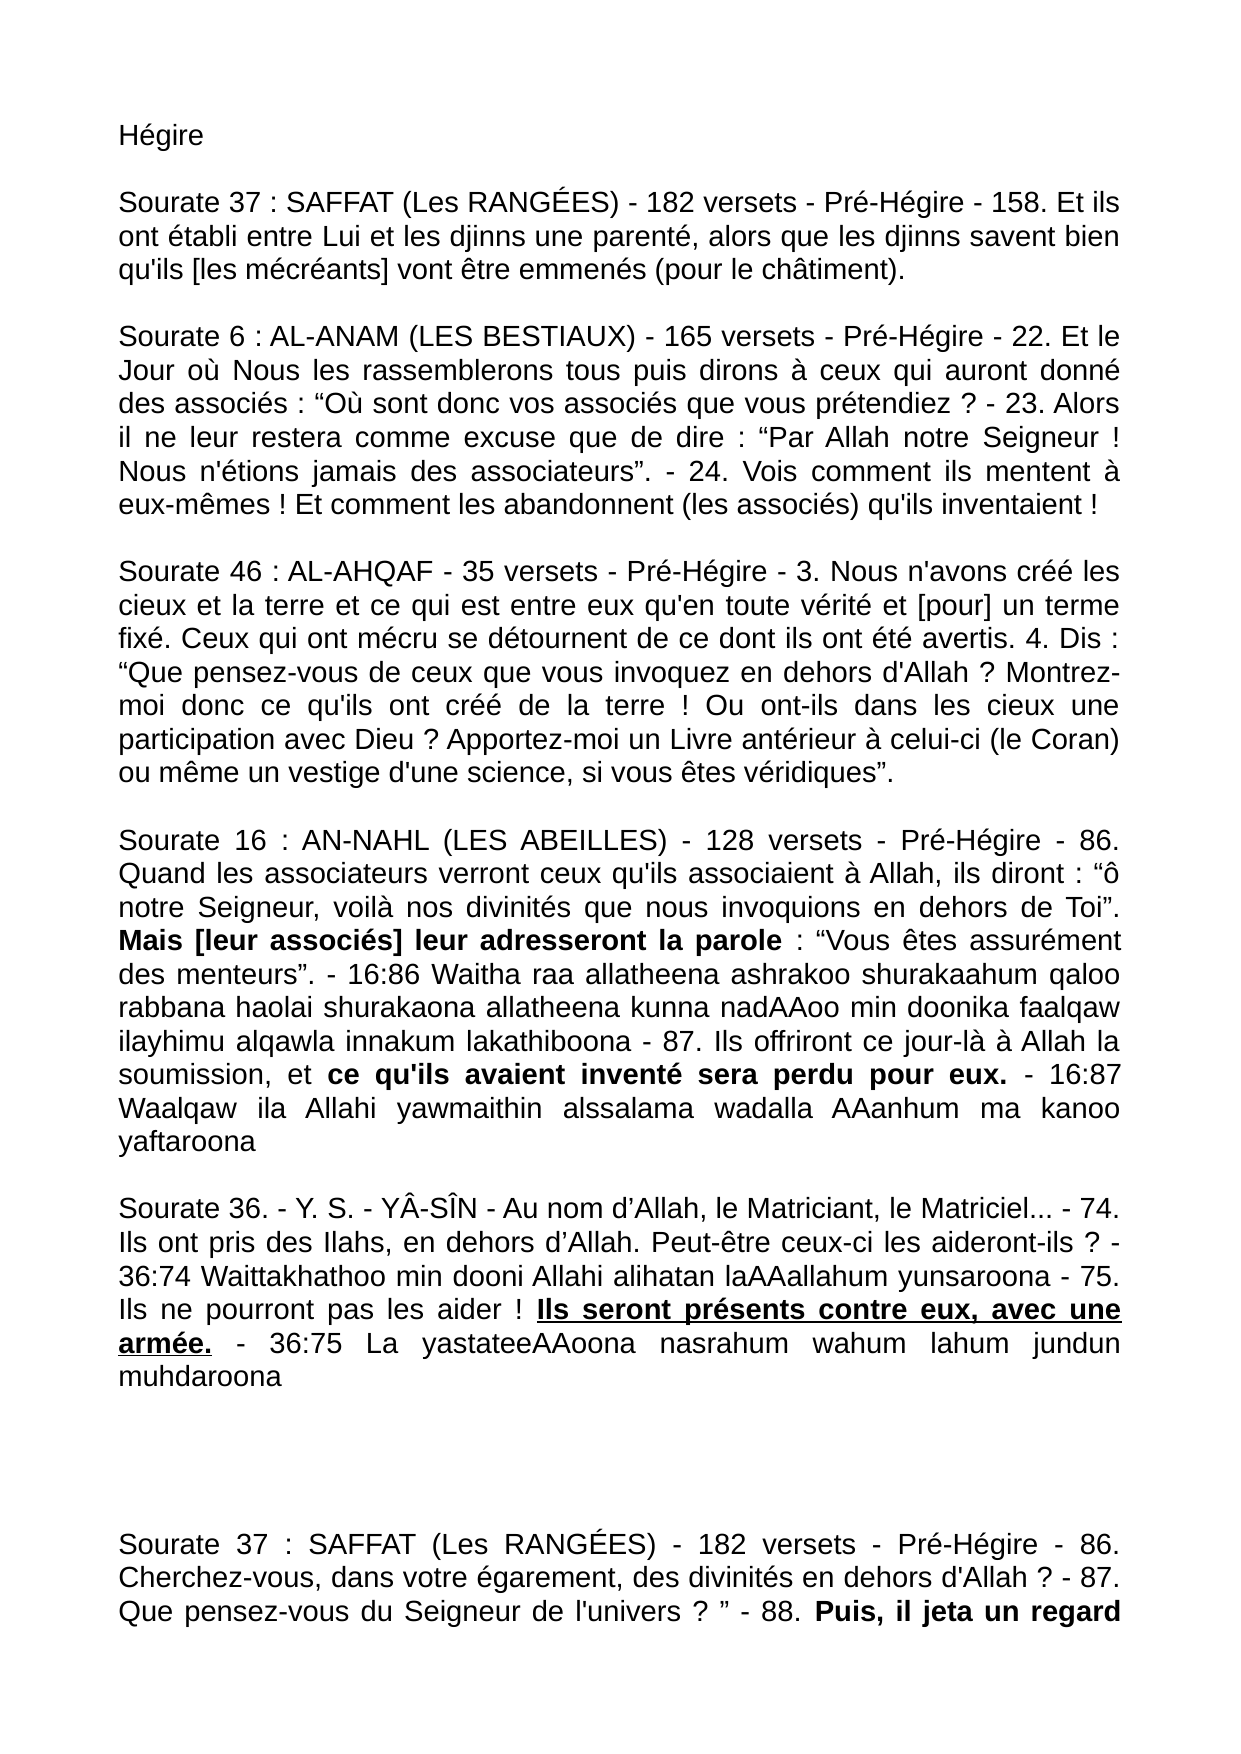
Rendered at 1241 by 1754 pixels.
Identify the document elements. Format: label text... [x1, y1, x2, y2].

text Sourate 37 : SAFFAT (Les RANGÉES) - 182 versets - Pré-Hégire - 158. Et ils ont établi entre Lui et les djinns une parenté, alors que les djinns savent bien qu'ils [les mécréants] vont être emmenés (pour le châtiment). [118, 185, 1122, 286]
text Sourate 37 : SAFFAT (Les RANGÉES) - 182 versets - Pré-Hégire - 86. Cherchez-vous, dans votre égarement, des divinités en dehors d'Allah ? - 87. Que pensez-vous du Seigneur de l'univers ? ” - 88. Puis, il jeta un regard [118, 1527, 1122, 1627]
text Hégire [118, 118, 1122, 152]
text Sourate 16 : AN-NAHL (LES ABEILLES) - 128 versets - Pré-Hégire - 86. Quand les associateurs verront ceux qu'ils associaient à Allah, ils diront : “ô notre Seigneur, voilà nos divinités que nous invoquions en dehors de Toi”. Mais [leur associés] leur adresseront la parole : “Vous êtes assurément des menteurs”. - 16:86 Waitha raa allatheena ashrakoo shurakaahum qaloo rabbana haolai shurakaona allatheena kunna nadAAoo min doonika faalqaw ilayhimu alqawla innakum lakathiboona - 87. Ils offriront ce jour-là à Allah la soumission, et ce qu'ils avaient inventé sera perdu pour eux. - 16:87 Waalqaw ila Allahi yawmaithin alssalama wadalla AAanhum ma kanoo yaftaroona [118, 822, 1122, 1158]
text Sourate 6 : AL-ANAM (LES BESTIAUX) - 165 versets - Pré-Hégire - 22. Et le Jour où Nous les rassemblerons tous puis dirons à ceux qui auront donné des associés : “Où sont donc vos associés que vous prétendiez ? - 23. Alors il ne leur restera comme excuse que de dire : “Par Allah notre Seigneur ! Nous n'étions jamais des associateurs”. - 24. Vois comment ils mentent à eux-mêmes ! Et comment les abandonnent (les associés) qu'ils inventaient ! [118, 319, 1122, 521]
text Sourate 46 : AL-AHQAF - 35 versets - Pré-Hégire - 3. Nous n'avons créé les cieux et la terre et ce qui est entre eux qu'en toute vérité et [pour] un terme fixé. Ceux qui ont mécru se détournent de ce dont ils ont été avertis. 4. Dis : “Que pensez-vous de ceux que vous invoquez en dehors d'Allah ? Montrez-moi donc ce qu'ils ont créé de la terre ! Ou ont-ils dans les cieux une participation avec Dieu ? Apportez-moi un Livre antérieur à celui-ci (le Coran) ou même un vestige d'une science, si vous êtes véridiques”. [118, 554, 1122, 789]
text Sourate 36. - Y. S. - YÂ-SÎN - Au nom d’Allah, le Matriciant, le Matriciel... - 74. Ils ont pris des Ilahs, en dehors d’Allah. Peut-être ceux-ci les aideront-ils ? - 36:74 Waittakhathoo min dooni Allahi alihatan laAAallahum yunsaroona - 75. Ils ne pourront pas les aider ! Ils seront présents contre eux, avec une armée. - 36:75 La yastateeAAoona nasrahum wahum lahum jundun muhdaroona [118, 1191, 1122, 1393]
